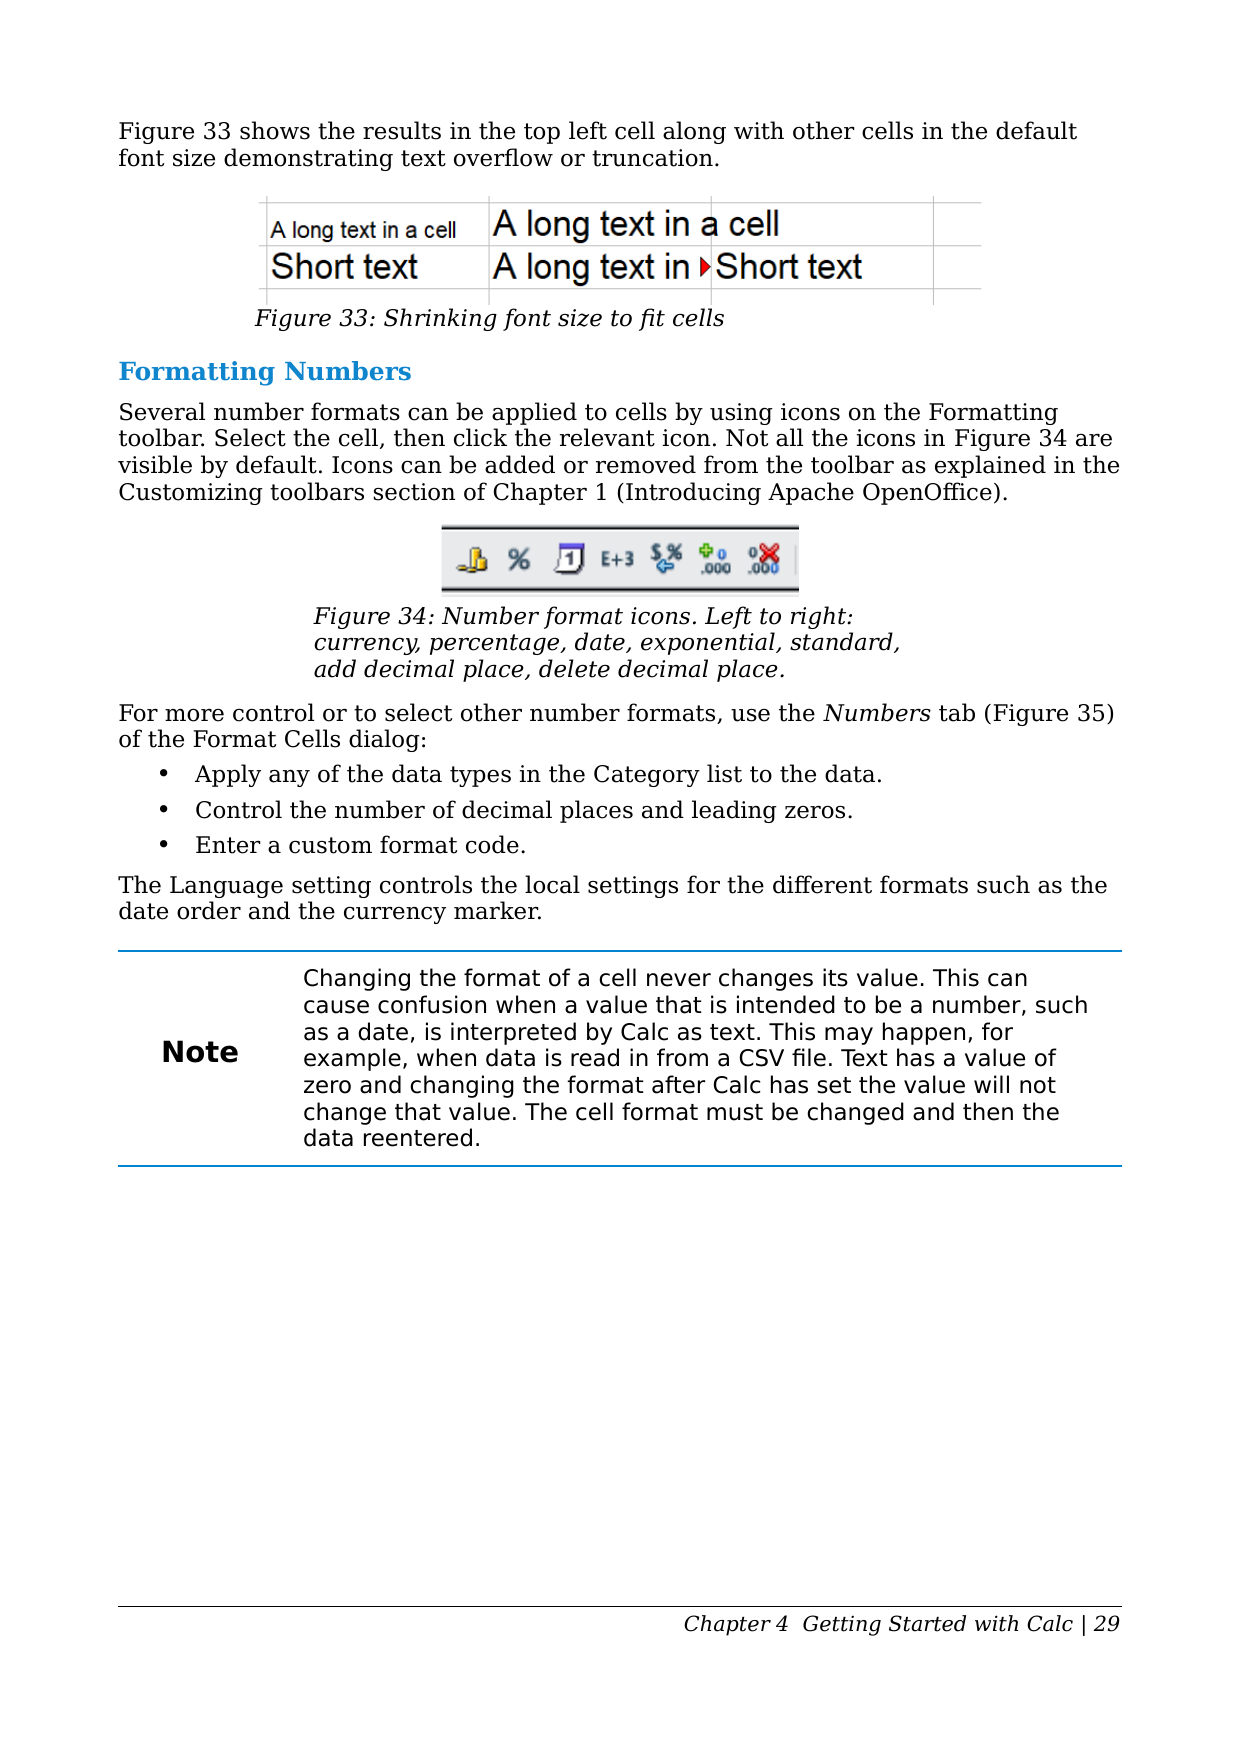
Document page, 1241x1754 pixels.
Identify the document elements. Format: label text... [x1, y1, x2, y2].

list Control the number of decimal places and leading zeros. [156, 795, 1122, 824]
list For more control or to select other number formats, use the Numbers tab (Figure 35) of the Format Cells dialog: [118, 700, 1122, 753]
text Figure 34: Number format icons. Left to right: currency, percentage, date, exponential, standard, add decimal place, delete decimal place. [314, 603, 927, 683]
text The Language setting controls the local settings for the different formats such as the date order and the currency marker. [118, 872, 1122, 925]
text Figure 33 shows the results in the top left cell along with other cells in the default font size demonstrating text overflow or truncation. [118, 118, 1122, 171]
table_header Note [118, 952, 281, 1165]
subtitle Formatting Numbers [118, 357, 1122, 386]
list Enter a custom format code. [156, 830, 1122, 859]
picture [258, 196, 982, 305]
list Several number formats can be applied to cells by using icons on the Formatting toolbar. Select the cell, then click the relevant icon. Not all the icons in Figure 34 are visible by default. Icons can be added or removed from the toolbar as explained in the Customizing toolbars section of Chapter 1 (Introducing Apache OpenOffice). [118, 399, 1122, 506]
text Figure 33: Shrinking font size to fit cells [255, 305, 986, 331]
picture [441, 524, 799, 597]
list Apply any of the data types in the Category list to the data. [156, 759, 1122, 789]
table_header Changing the format of a cell never changes its value. This can cause confusion when a value that is intended to be a number, such as a date, is interpreted by Calc as text. This may happen, for example, when data is read in from a CSV file. Text has a value of zero and changing the format after Calc has set the value will not change that value. The cell format must be changed and then the data reentered. [281, 952, 1122, 1165]
